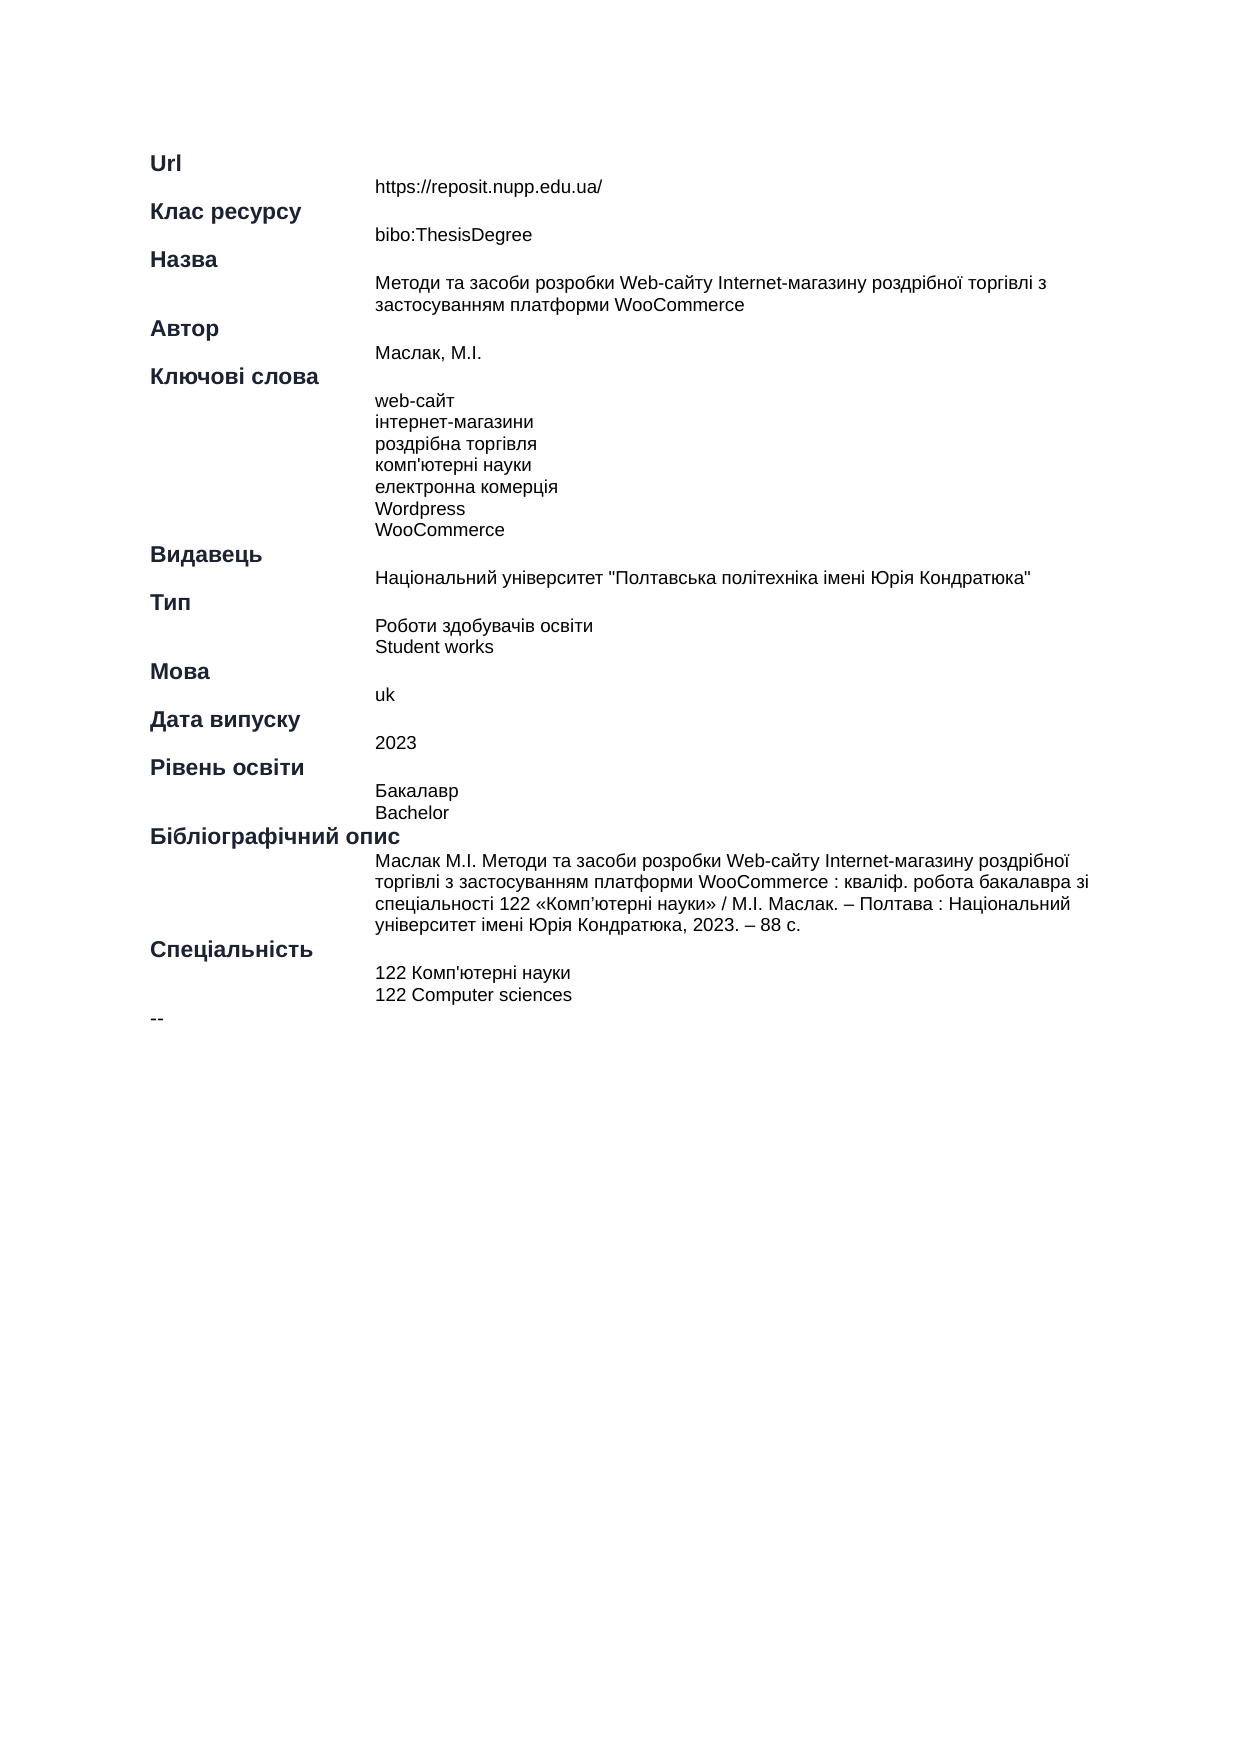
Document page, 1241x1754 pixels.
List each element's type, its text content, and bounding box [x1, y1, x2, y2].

text Методи та засоби розробки Web-сайту Internet-магазину роздрібної торгівлі з застосуванням платформи WooCommerce [375, 272, 1090, 315]
text Бібліографічний опис [150, 823, 1090, 849]
text Маслак М.І. Методи та засоби розробки Web-сайту Internet-магазину роздрібної торгівлі з застосуванням платформи WooCommerce : кваліф. робота бакалавра зі спеціальності 122 «Комп’ютерні науки» / М.І. Маслак. – Полтава : Національний університет імені Юрія Кондратюка, 2023. – 88 с. [375, 849, 1090, 936]
text Національний університет "Полтавська політехніка імені Юрія Кондратюка" [375, 567, 1090, 588]
text Дата випуску [150, 706, 1090, 732]
text Bachelor [375, 802, 1090, 823]
text Wordpress [375, 497, 1090, 519]
text 122 Комп'ютерні науки [375, 962, 1090, 984]
text Тип [150, 588, 1090, 615]
text https://reposit.nupp.edu.ua/ [375, 176, 1090, 198]
text Ключові слова [150, 363, 1090, 389]
text web-сайт [375, 389, 1090, 411]
text Клас ресурсу [150, 198, 1090, 224]
text Бакалавр [375, 780, 1090, 802]
text Мова [150, 658, 1090, 684]
text Student works [375, 636, 1090, 658]
text 122 Computer sciences [375, 984, 1090, 1005]
text 2023 [375, 732, 1090, 754]
text Роботи здобувачів освіти [375, 615, 1090, 636]
text роздрібна торгівля [375, 433, 1090, 454]
text uk [375, 684, 1090, 706]
text Автор [150, 315, 1090, 342]
text Рівень освіти [150, 754, 1090, 780]
text Спеціальність [150, 936, 1090, 962]
text Видавець [150, 541, 1090, 567]
text -- [150, 1005, 1090, 1029]
text Маслак, М.І. [375, 342, 1090, 363]
text Url [150, 150, 1090, 176]
text WooCommerce [375, 519, 1090, 541]
text Назва [150, 246, 1090, 272]
text електронна комерція [375, 476, 1090, 497]
text інтернет-магазини [375, 411, 1090, 433]
text bibo:ThesisDegree [375, 224, 1090, 246]
text комп'ютерні науки [375, 454, 1090, 476]
